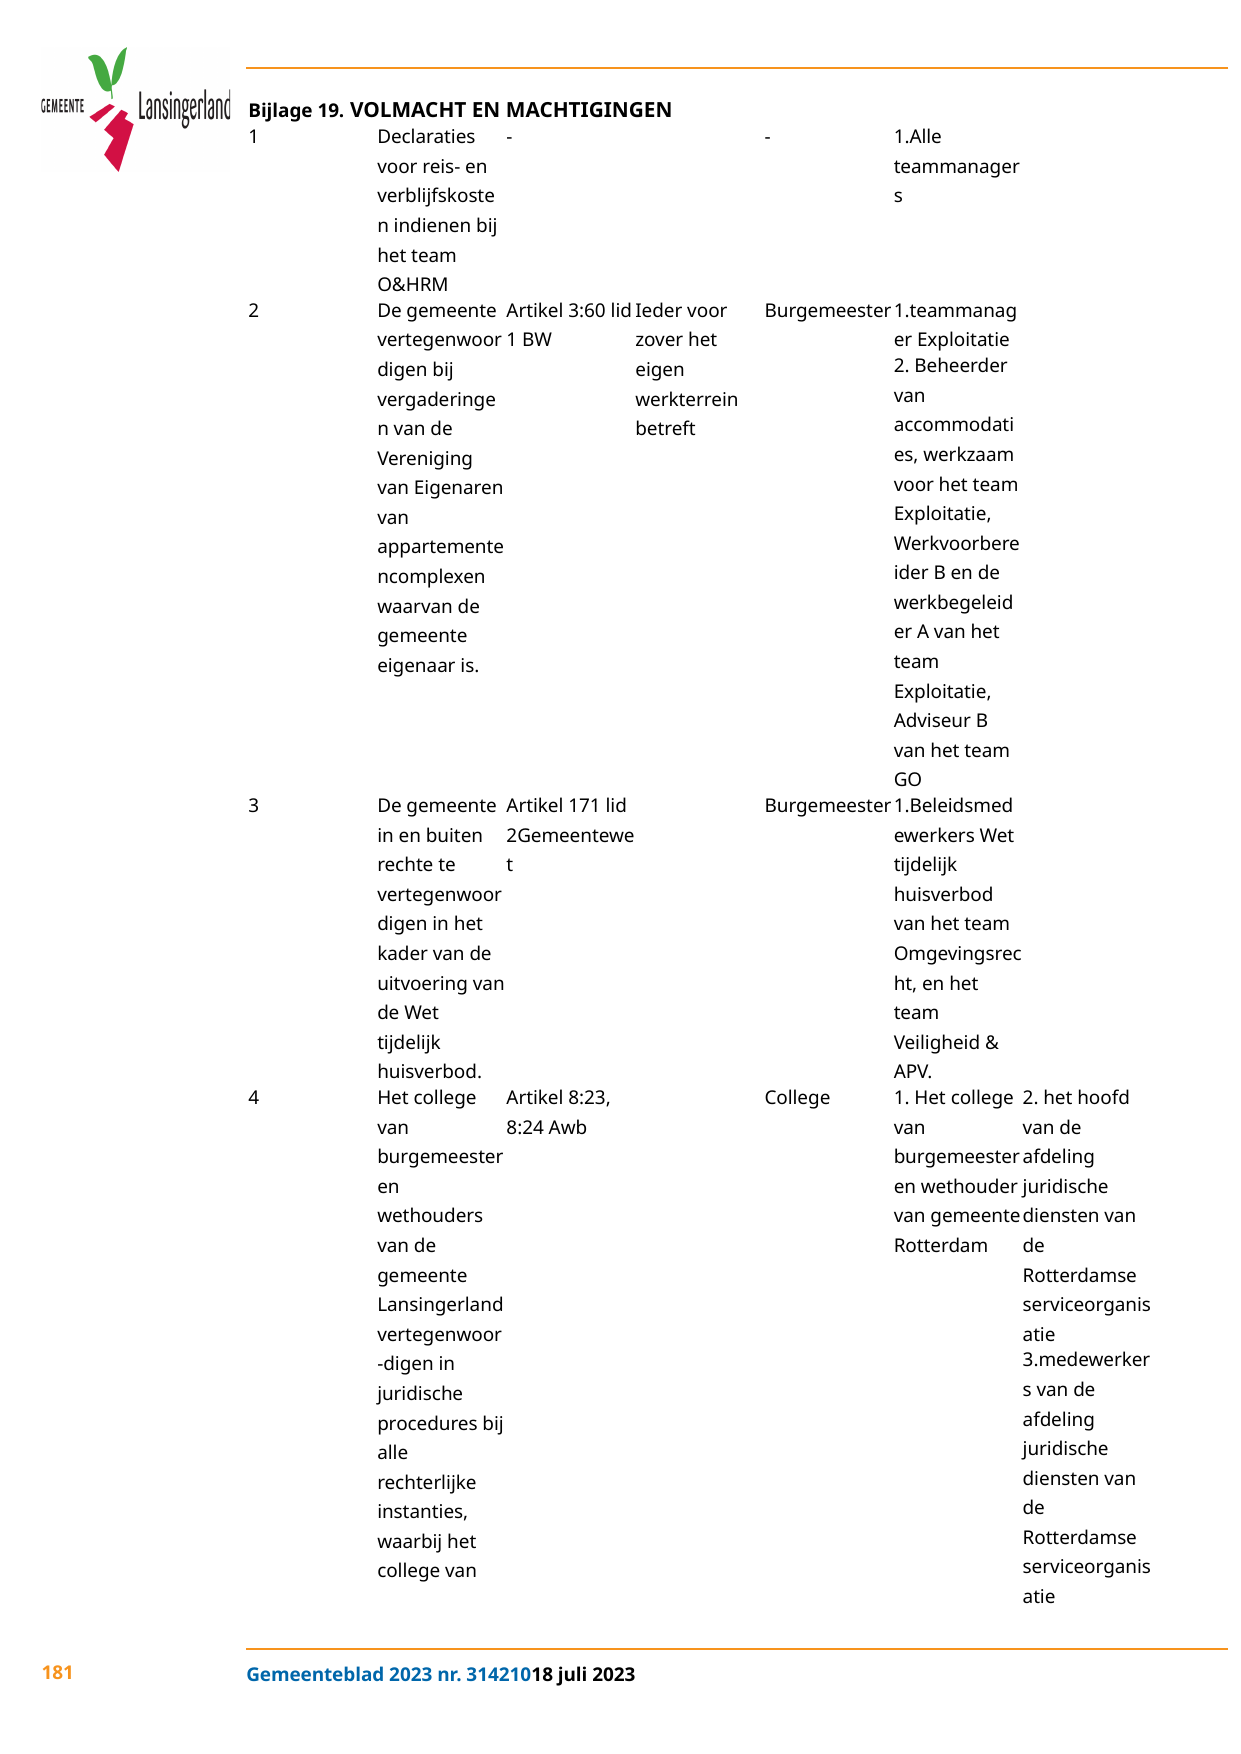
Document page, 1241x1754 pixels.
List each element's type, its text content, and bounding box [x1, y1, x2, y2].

table_cell Artikel 8:23, 8:24 Awb [506, 1084, 635, 1609]
table_header [635, 124, 764, 297]
table_header - [764, 124, 893, 297]
table_cell 2. het hoofd van de afdeling juridische diensten van de Rotterdamse serviceorganisatie [1023, 1084, 1152, 1347]
table_cell De gemeente in en buiten rechte te vertegenwoordigen in het kader van de uitvoering van de Wet tijdelijk huisverbod. [377, 792, 506, 1084]
table_cell College [764, 1084, 893, 1609]
table_cell 1.teammanager Exploitatie [894, 297, 1022, 352]
table_cell Burgemeester [764, 792, 893, 1084]
table_cell 3 [248, 792, 377, 1084]
table_cell 1. Het college van burgemeester en wethouder van gemeente Rotterdam [894, 1084, 1022, 1609]
table_cell 3.medewerkers van de afdeling juridische diensten van de Rotterdamse serviceorganisatie [1023, 1347, 1152, 1609]
table_header [1023, 124, 1152, 297]
table_cell De gemeente vertegenwoordigen bij vergaderingen van de Vereniging van Eigenaren van appartementencomplexen waarvan de gemeente eigenaar is. [377, 297, 506, 792]
table_cell [635, 1084, 764, 1609]
table_cell [1023, 792, 1152, 1084]
table_cell 2. Beheerder van accommodaties, werkzaam voor het team Exploitatie, Werkvoorbereider B en de werkbegeleider A van het team Exploitatie, Adviseur B van het team GO [894, 353, 1022, 792]
table_cell 2 [248, 297, 377, 792]
table_cell 4 [248, 1084, 377, 1609]
table_cell [635, 792, 764, 1084]
table_cell Burgemeester [764, 297, 893, 792]
table_header 1 [248, 124, 377, 297]
table_cell Ieder voor zover het eigen werkterrein betreft [635, 297, 764, 792]
table_cell Artikel 171 lid 2Gemeentewet [506, 792, 635, 1084]
table_cell [1023, 297, 1152, 792]
table_header 1.Alle teammanagers [894, 124, 1022, 297]
table_cell Het college van burgemeester en wethouders van de gemeente Lansingerland vertegenwoor-digen in juridische procedures bij alle rechterlijke instanties, waarbij het college van [377, 1084, 506, 1609]
table_header Declaraties voor reis- en verblijfskosten indienen bij het team O&HRM [377, 124, 506, 297]
picture [41, 47, 231, 172]
table_cell 1.Beleidsmedewerkers Wet tijdelijk huisverbod van het team Omgevingsrecht, en het team Veiligheid & APV. [894, 792, 1022, 1084]
text Bijlage 19. VOLMACHT EN MACHTIGINGEN [248, 95, 1152, 123]
table_header - [506, 124, 635, 297]
table_cell Artikel 3:60 lid 1 BW [506, 297, 635, 792]
